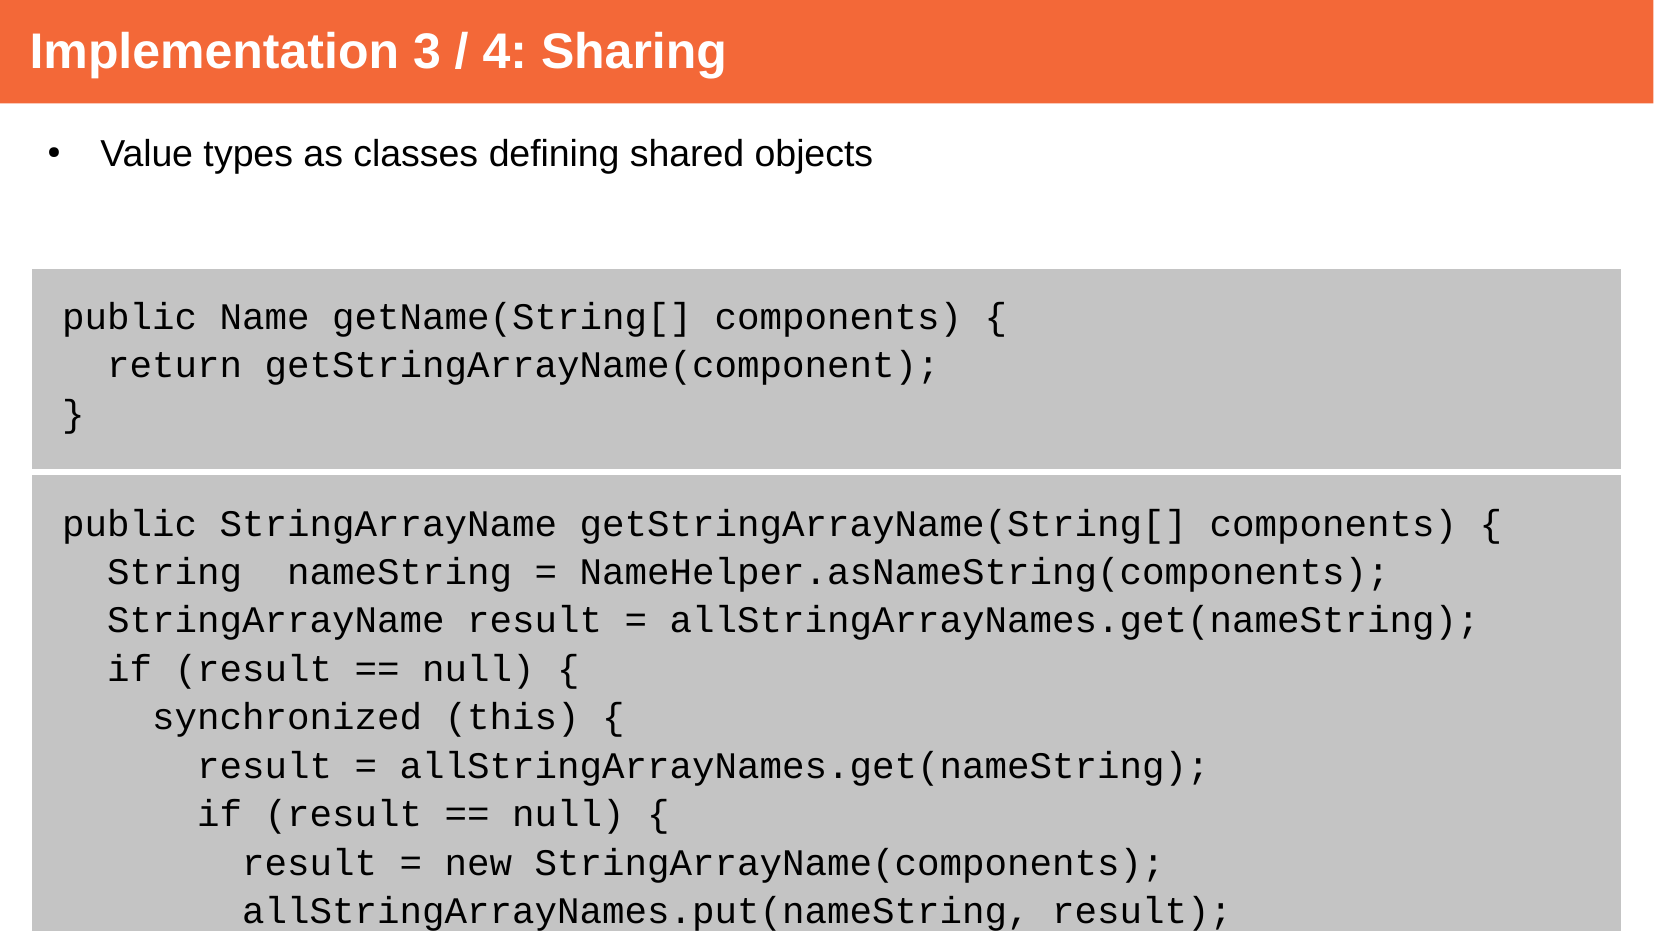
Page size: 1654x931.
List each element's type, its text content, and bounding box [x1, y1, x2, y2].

list Value types as classes defining shared objects [29, 132, 1625, 263]
list public Name getName(String[] components) { return getStringArrayName(component); } [29, 265, 1625, 469]
list public StringArrayName getStringArrayName(String[] components) { String nameString = NameHelper.asNameString(components); StringArrayName result = allStringArrayNames.get(nameString); if (result == null) { synchronized (this) { result = allStringArrayNames.get(nameString); if (result == null) { result = new StringArrayName(components); allStringArrayNames.put(nameString, result); } } } return result; } [29, 472, 1625, 931]
title Implementation 3 / 4: Sharing [0, 0, 1654, 104]
